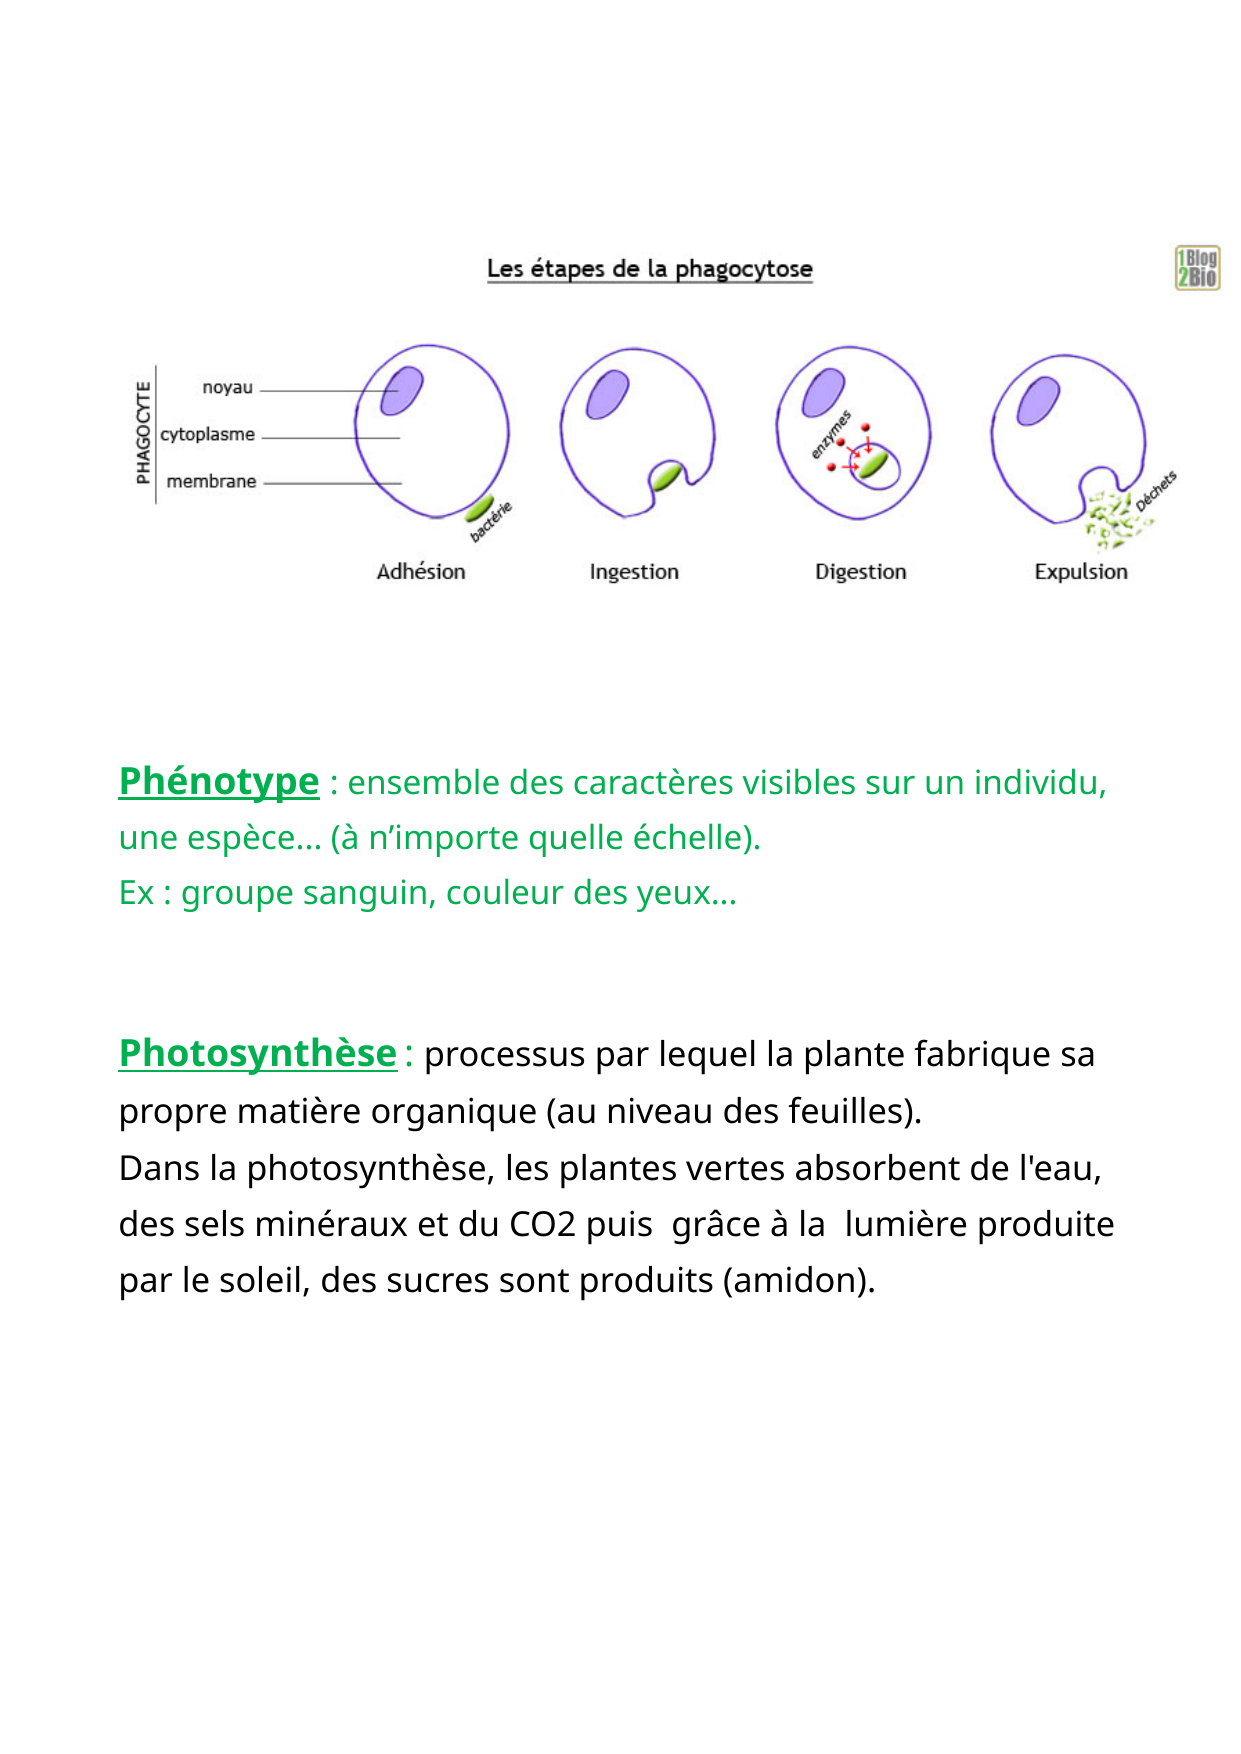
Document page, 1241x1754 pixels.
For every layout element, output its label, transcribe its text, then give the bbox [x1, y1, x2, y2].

text Dans la photosynthèse, les plantes vertes absorbent de l'eau, des sels minéraux et du CO2 puis grâce à la lumière produite par le soleil, des sucres sont produits (amidon). [118, 1143, 1122, 1302]
text Phénotype : ensemble des caractères visibles sur un individu, une espèce... (à n’importe quelle échelle). [118, 754, 1122, 859]
text Photosynthèse : processus par lequel la plante fabrique sa propre matière organique (au niveau des feuilles). [118, 1026, 1122, 1134]
text Ex : groupe sanguin, couleur des yeux... [118, 868, 1122, 914]
picture [118, 241, 1225, 611]
